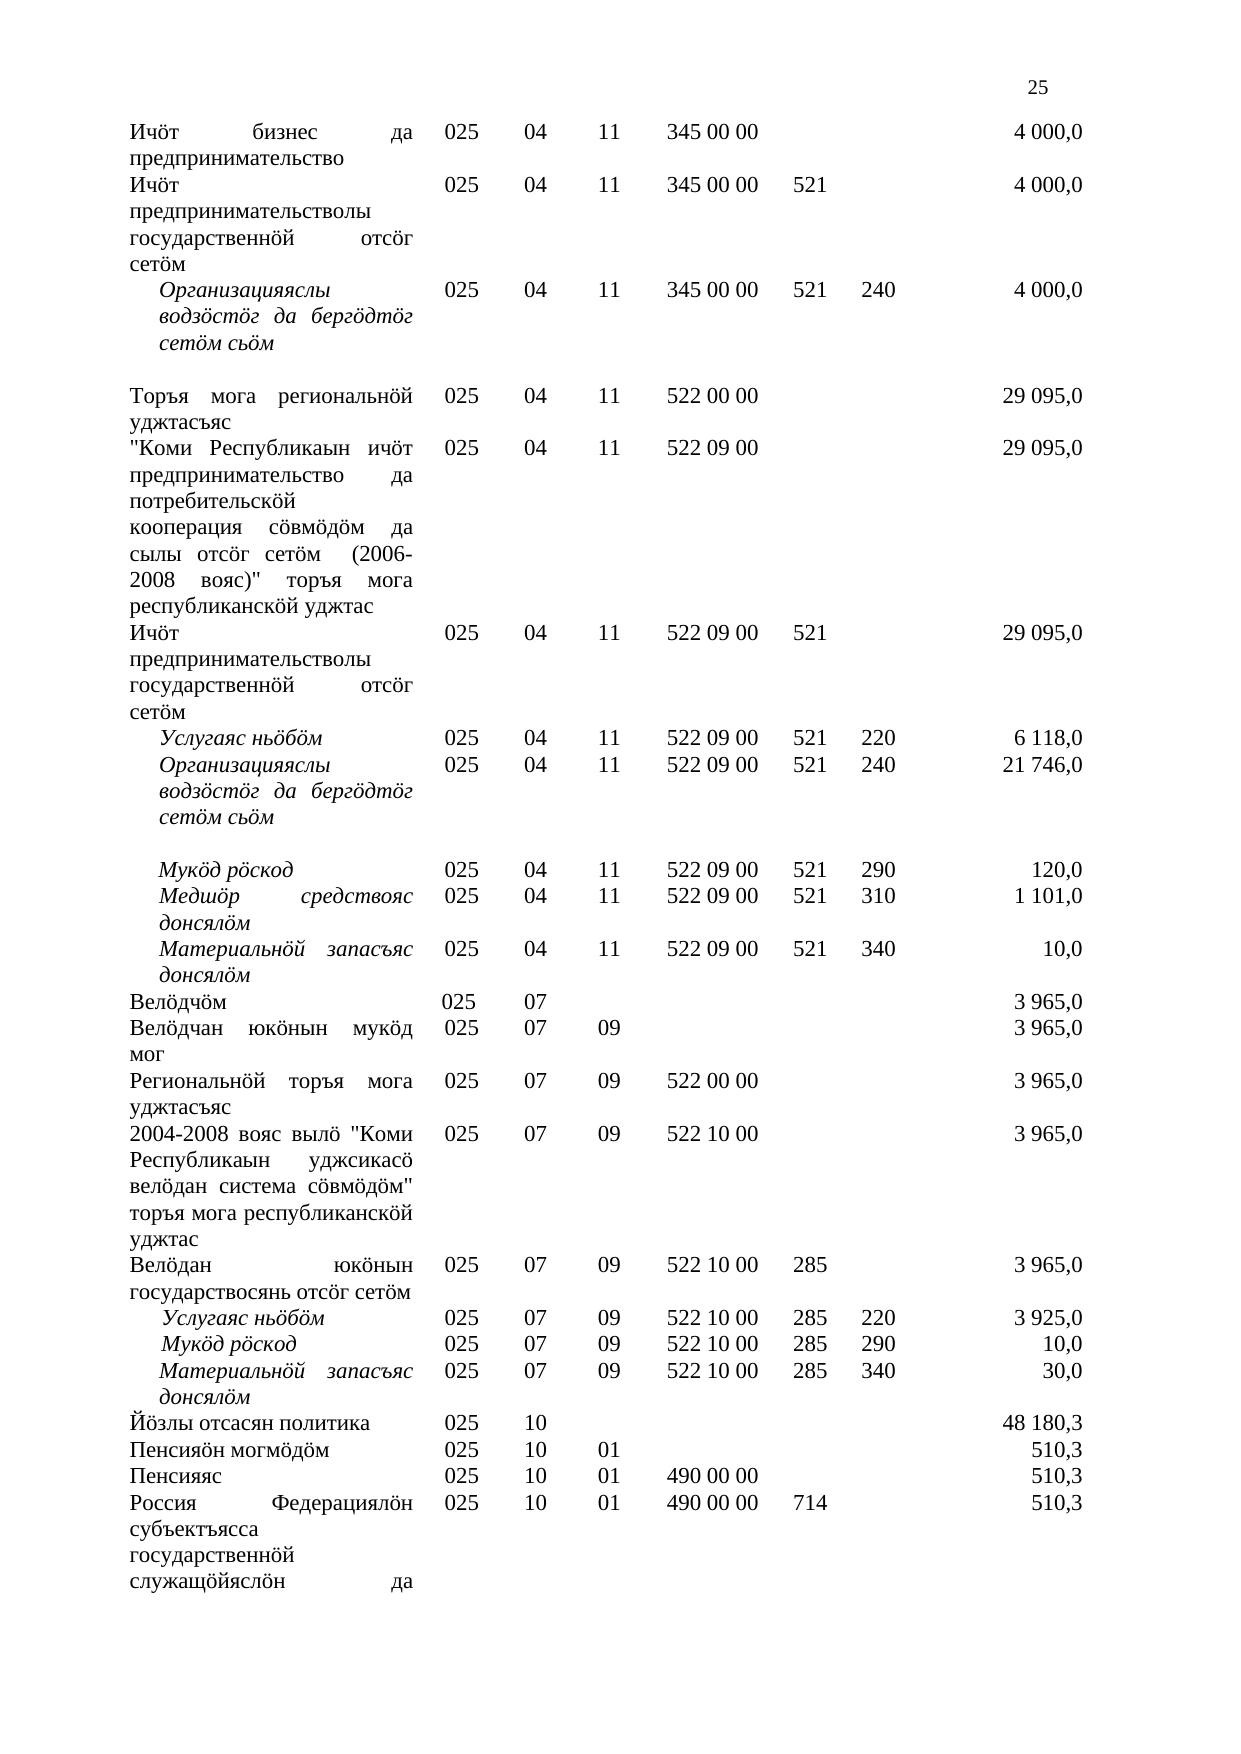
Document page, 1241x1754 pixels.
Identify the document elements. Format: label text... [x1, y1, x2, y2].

table_cell [841, 1014, 915, 1067]
table_cell [1094, 724, 1150, 751]
table_cell 2004-2008 вояс вылö "Коми Республикаын уджсикасö велöдан система сöвмöдöм" торъя мога республиканскöй уджтас [118, 1120, 424, 1251]
table_cell Медшöр средствояс донсялöм [118, 883, 424, 935]
table_cell 01 [572, 1436, 646, 1462]
table_cell 11 [572, 883, 646, 935]
table_cell [1094, 1120, 1150, 1251]
table_cell 30,0 [915, 1357, 1094, 1409]
table_cell 025 [425, 935, 498, 988]
table_cell 120,0 [915, 856, 1094, 882]
table_cell 025 [425, 1120, 498, 1251]
table_cell 025 [425, 724, 498, 751]
table_cell 025 [425, 118, 498, 171]
table_cell 290 [841, 856, 915, 882]
table_cell 04 [498, 724, 572, 751]
table_cell 285 [779, 1330, 841, 1357]
table_cell 025 [425, 1304, 498, 1330]
table_cell [841, 118, 915, 171]
table_cell [1094, 118, 1150, 171]
table_cell Ичöт предпринимательстволы государственнöй отсöг сетöм [118, 171, 424, 276]
table_cell 04 [498, 935, 572, 988]
table_cell 04 [498, 619, 572, 724]
table_cell 340 [841, 935, 915, 988]
table_cell [1094, 434, 1150, 619]
table_cell 07 [498, 1014, 572, 1067]
table_cell 522 09 00 [646, 856, 779, 882]
table_cell [841, 434, 915, 619]
table_cell 025 [425, 1489, 498, 1594]
table_cell [1094, 1436, 1150, 1462]
table_cell 025 [425, 1251, 498, 1304]
table_cell [779, 1014, 841, 1067]
table_cell 522 09 00 [646, 751, 779, 856]
table_cell 07 [498, 1067, 572, 1119]
table_cell 04 [498, 751, 572, 856]
table_cell 025 [425, 619, 498, 724]
table_cell 01 [572, 1462, 646, 1488]
table_cell [1094, 883, 1150, 935]
table_cell 11 [572, 856, 646, 882]
table_cell Услугаяс ньöбöм [118, 1304, 424, 1330]
table_cell [841, 1489, 915, 1594]
table_cell "Коми Республикаын ичöт предпринимательство да потребительскöй кооперация сöвмöдöм да сылы отсöг сетöм (2006-2008 вояс)" торъя мога республиканскöй уджтас [118, 434, 424, 619]
table_cell 522 00 00 [646, 382, 779, 434]
table_cell [779, 382, 841, 434]
table_cell 522 10 00 [646, 1357, 779, 1409]
table_cell 510,3 [915, 1462, 1094, 1488]
table_cell Ичöт предпринимательстволы государственнöй отсöг сетöм [118, 619, 424, 724]
table_cell 025 [425, 751, 498, 856]
table_cell 521 [779, 856, 841, 882]
table_cell [779, 1462, 841, 1488]
table_cell 3 965,0 [915, 1120, 1094, 1251]
table_cell [1094, 935, 1150, 988]
table_cell Россия Федерациялöн субъектъясса государственнöй служащöйяслöн да [118, 1489, 424, 1594]
table_cell 345 00 00 [646, 171, 779, 276]
table_cell 3 965,0 [915, 1251, 1094, 1304]
table_cell Торъя мога региональнöй уджтасъяс [118, 382, 424, 434]
table_cell 48 180,3 [915, 1410, 1094, 1436]
table_cell 3 965,0 [915, 1014, 1094, 1067]
table_cell [1094, 1251, 1150, 1304]
table_cell 240 [841, 276, 915, 382]
table_cell 09 [572, 1304, 646, 1330]
table_cell 04 [498, 171, 572, 276]
table_cell 490 00 00 [646, 1489, 779, 1594]
table_cell [1094, 988, 1150, 1014]
table_cell 490 00 00 [646, 1462, 779, 1488]
table_cell [1094, 171, 1150, 276]
table_cell 285 [779, 1304, 841, 1330]
table_cell 521 [779, 724, 841, 751]
table_cell [841, 1251, 915, 1304]
table_cell 025 [425, 276, 498, 382]
table_cell [646, 1410, 779, 1436]
table_cell Велöдчан юкöнын мукöд мог [118, 1014, 424, 1067]
table_cell 04 [498, 434, 572, 619]
table_cell 220 [841, 1304, 915, 1330]
table_cell 521 [779, 751, 841, 856]
table_cell 11 [572, 382, 646, 434]
table_cell [1094, 1330, 1150, 1357]
table_cell 522 10 00 [646, 1120, 779, 1251]
table_cell [1094, 276, 1150, 382]
table_cell 10 [498, 1410, 572, 1436]
table_cell 025 [425, 382, 498, 434]
table_cell 04 [498, 276, 572, 382]
table_cell 522 09 00 [646, 619, 779, 724]
table_cell 025 [425, 1357, 498, 1409]
table_cell 522 10 00 [646, 1251, 779, 1304]
table_cell [841, 171, 915, 276]
table_cell 11 [572, 434, 646, 619]
table_cell Пенсияяс [118, 1462, 424, 1488]
table_cell 04 [498, 856, 572, 882]
table_cell [841, 988, 915, 1014]
table_cell [1094, 856, 1150, 882]
table_cell 3 965,0 [915, 988, 1094, 1014]
table_cell 09 [572, 1120, 646, 1251]
table_cell [1094, 751, 1150, 856]
table_cell 025 [425, 1462, 498, 1488]
table_cell [1094, 1410, 1150, 1436]
table_cell [841, 1436, 915, 1462]
table_cell 07 [498, 988, 572, 1014]
table_cell 521 [779, 276, 841, 382]
table_cell 1 101,0 [915, 883, 1094, 935]
table_cell 11 [572, 276, 646, 382]
table_cell 522 09 00 [646, 935, 779, 988]
table_cell 521 [779, 619, 841, 724]
table_cell 07 [498, 1251, 572, 1304]
table_cell 11 [572, 171, 646, 276]
table_cell [779, 434, 841, 619]
table_cell [646, 988, 779, 1014]
table_cell 714 [779, 1489, 841, 1594]
table_cell 345 00 00 [646, 276, 779, 382]
table_cell 29 095,0 [915, 382, 1094, 434]
table_cell 220 [841, 724, 915, 751]
table_cell 11 [572, 935, 646, 988]
table_cell 10 [498, 1489, 572, 1594]
table_cell 11 [572, 619, 646, 724]
table_cell [841, 619, 915, 724]
table_cell [1094, 619, 1150, 724]
table_cell [779, 1067, 841, 1119]
table_cell 025 [425, 171, 498, 276]
table_cell 025 [425, 1436, 498, 1462]
table_cell 025 [425, 988, 498, 1014]
table_cell 10 [498, 1436, 572, 1462]
table_cell 09 [572, 1014, 646, 1067]
table_cell [779, 1410, 841, 1436]
table_cell Организацияяслы водзöстöг да бергöдтöг сетöм сьöм [118, 276, 424, 382]
table_cell [1094, 1014, 1150, 1067]
table_cell 522 10 00 [646, 1304, 779, 1330]
table_cell 521 [779, 171, 841, 276]
table_cell Мукöд рöскод [118, 1330, 424, 1357]
table_cell [841, 1410, 915, 1436]
table_cell Йöзлы отсасян политика [118, 1410, 424, 1436]
table_cell [841, 1067, 915, 1119]
table_cell 10,0 [915, 935, 1094, 988]
table_cell Организацияяслы водзöстöг да бергöдтöг сетöм сьöм [118, 751, 424, 856]
table_cell 3 925,0 [915, 1304, 1094, 1330]
table_cell 310 [841, 883, 915, 935]
table_cell 025 [425, 1067, 498, 1119]
table_cell 07 [498, 1357, 572, 1409]
table_cell 09 [572, 1067, 646, 1119]
table_cell [1094, 1067, 1150, 1119]
table_cell 025 [425, 1330, 498, 1357]
table_cell 521 [779, 935, 841, 988]
table_cell [841, 1120, 915, 1251]
table_cell 11 [572, 751, 646, 856]
table_cell 09 [572, 1251, 646, 1304]
table_cell [841, 382, 915, 434]
table_cell 29 095,0 [915, 619, 1094, 724]
table_cell [572, 988, 646, 1014]
table_cell 522 10 00 [646, 1330, 779, 1357]
table_cell 04 [498, 382, 572, 434]
table_cell 025 [425, 856, 498, 882]
table_cell 11 [572, 118, 646, 171]
table_cell [779, 118, 841, 171]
table_cell Региональнöй торъя мога уджтасъяс [118, 1067, 424, 1119]
table_cell 07 [498, 1330, 572, 1357]
table_cell 09 [572, 1357, 646, 1409]
table_cell 3 965,0 [915, 1067, 1094, 1119]
table_cell 510,3 [915, 1489, 1094, 1594]
table_cell 240 [841, 751, 915, 856]
table_cell [841, 1462, 915, 1488]
table_cell 21 746,0 [915, 751, 1094, 856]
table_cell 4 000,0 [915, 118, 1094, 171]
table_cell [572, 1410, 646, 1436]
table_cell [779, 988, 841, 1014]
table_cell [1094, 382, 1150, 434]
table_cell Велöдан юкöнын государствосянь отсöг сетöм [118, 1251, 424, 1304]
table_cell Материальнöй запасъяс донсялöм [118, 1357, 424, 1409]
table_cell 285 [779, 1357, 841, 1409]
table_cell 025 [425, 434, 498, 619]
table_cell 6 118,0 [915, 724, 1094, 751]
table_cell Мукöд рöскод [118, 856, 424, 882]
table_cell [646, 1014, 779, 1067]
table_cell 522 09 00 [646, 434, 779, 619]
table_cell 345 00 00 [646, 118, 779, 171]
table_cell 10 [498, 1462, 572, 1488]
table_cell [1094, 1304, 1150, 1330]
table_cell 09 [572, 1330, 646, 1357]
table_cell [1094, 1462, 1150, 1488]
table_cell 522 00 00 [646, 1067, 779, 1119]
table_cell 340 [841, 1357, 915, 1409]
table_cell 29 095,0 [915, 434, 1094, 619]
table_cell 290 [841, 1330, 915, 1357]
table_cell 07 [498, 1304, 572, 1330]
table_cell 01 [572, 1489, 646, 1594]
table_cell Пенсияöн могмöдöм [118, 1436, 424, 1462]
table_cell [779, 1120, 841, 1251]
table_cell Ичöт бизнес да предпринимательство [118, 118, 424, 171]
table_cell 025 [425, 1014, 498, 1067]
table_cell 025 [425, 1410, 498, 1436]
table_cell [1094, 1357, 1150, 1409]
table_cell 522 09 00 [646, 883, 779, 935]
table_cell 521 [779, 883, 841, 935]
table_cell Услугаяс ньöбöм [118, 724, 424, 751]
table_cell 4 000,0 [915, 171, 1094, 276]
table_cell [1094, 1489, 1150, 1594]
table_cell 04 [498, 883, 572, 935]
table_cell 10,0 [915, 1330, 1094, 1357]
table_cell 11 [572, 724, 646, 751]
table_cell Материальнöй запасъяс донсялöм [118, 935, 424, 988]
table_cell 285 [779, 1251, 841, 1304]
table_cell 522 09 00 [646, 724, 779, 751]
table_cell 4 000,0 [915, 276, 1094, 382]
table_cell [646, 1436, 779, 1462]
table_cell 04 [498, 118, 572, 171]
table_cell 025 [425, 883, 498, 935]
table_cell 510,3 [915, 1436, 1094, 1462]
table_cell Велöдчöм [118, 988, 424, 1014]
table_cell [779, 1436, 841, 1462]
table_cell 07 [498, 1120, 572, 1251]
